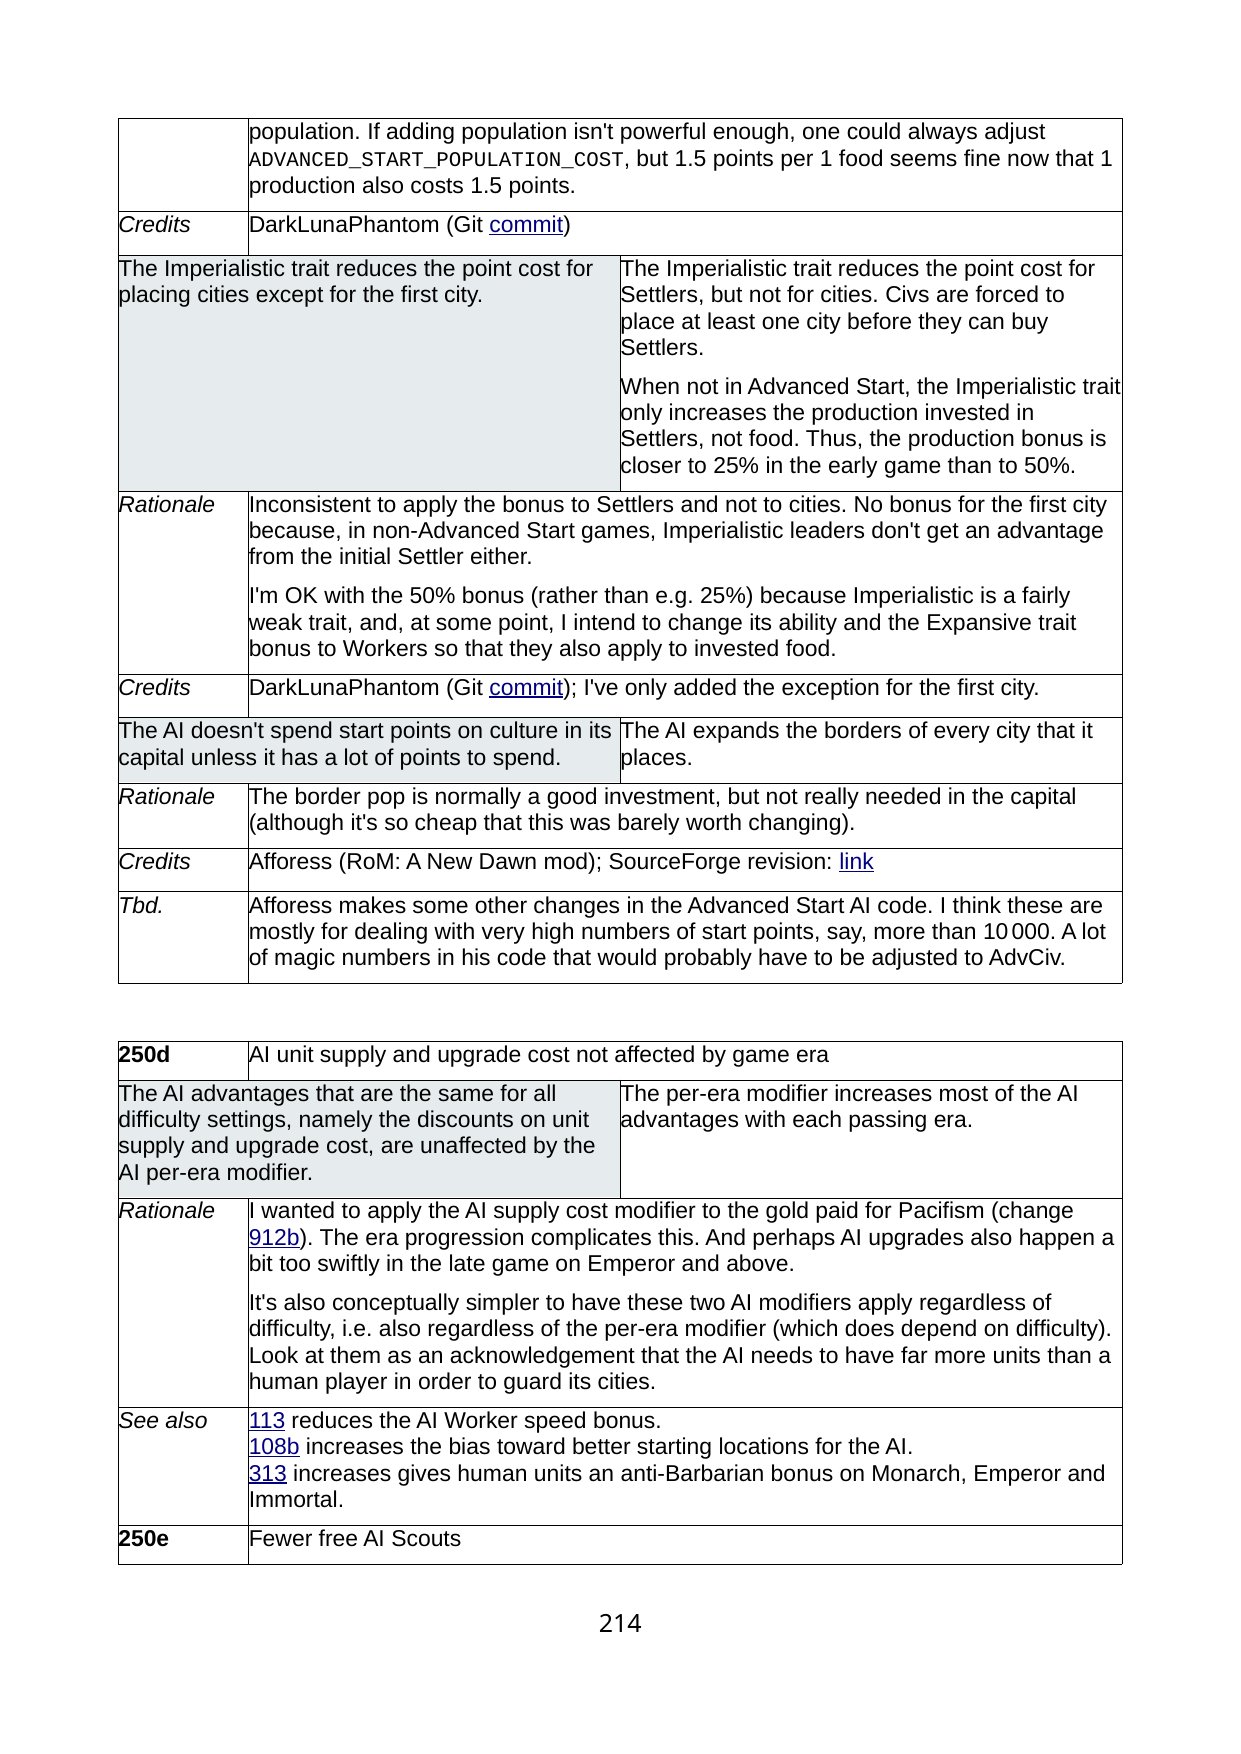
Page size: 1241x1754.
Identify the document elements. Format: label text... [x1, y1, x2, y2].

table_cell The per-era modifier increases most of the AI advantages with each passing era. [621, 1081, 1122, 1197]
table_cell DarkLunaPhantom (Git commit) [249, 212, 1122, 255]
table_header AI unit supply and upgrade cost not affected by game era [249, 1042, 1122, 1079]
table_cell Rationale [119, 784, 248, 848]
table_cell See also [119, 1408, 248, 1525]
table_cell Credits [119, 675, 248, 717]
table_cell [119, 119, 248, 211]
table_cell Credits [119, 212, 248, 255]
table_cell The Imperialistic trait reduces the point cost for placing cities except for the first city. [119, 256, 620, 491]
table_cell Rationale [119, 492, 248, 673]
table_cell Credits [119, 849, 248, 891]
table_cell The AI expands the borders of every city that it places. [621, 718, 1122, 782]
table_cell The AI doesn't spend start points on culture in its capital unless it has a lot of points to spend. [119, 718, 620, 782]
table_cell population. If adding population isn't powerful enough, one could always adjust ADVANCED_START_POPULATION_COST, but 1.5 points per 1 food seems fine now that 1 production also costs 1.5 points. [249, 119, 1122, 211]
table_cell The AI advantages that are the same for all difficulty settings, namely the discounts on unit supply and upgrade cost, are unaffected by the AI per-era modifier. [119, 1081, 620, 1197]
table_cell Inconsistent to apply the bonus to Settlers and not to cities. No bonus for the first city because, in non-Advanced Start games, Imperialistic leaders don't get an advantage from the initial Settler either. I'm OK with the 50% bonus (rather than e.g. 25%) because Imperialistic is a fairly weak trait, and, at some point, I intend to change its ability and the Expansive trait bonus to Workers so that they also apply to invested food. [249, 492, 1122, 673]
table_cell 250e [119, 1526, 248, 1563]
table_cell 113 reduces the AI Worker speed bonus. 108b increases the bias toward better starting locations for the AI. 313 increases gives human units an anti-Barbarian bonus on Monarch, Emperor and Immortal. [249, 1408, 1122, 1525]
table_cell The border pop is normally a good investment, but not really needed in the capital (although it's so cheap that this was barely worth changing). [249, 784, 1122, 848]
table_header 250d [119, 1042, 248, 1079]
table_cell Afforess makes some other changes in the Advanced Start AI code. I think these are mostly for dealing with very high numbers of start points, say, more than 10 000. A lot of magic numbers in his code that would probably have to be adjusted to AdvCiv. [249, 892, 1122, 983]
table_cell Tbd. [119, 892, 248, 983]
table_cell I wanted to apply the AI supply cost modifier to the gold paid for Pacifism (change 912b). The era progression complicates this. And perhaps AI upgrades also happen a bit too swiftly in the late game on Emperor and above. It's also conceptually simpler to have these two AI modifiers apply regardless of difficulty, i.e. also regardless of the per-era modifier (which does depend on difficulty). Look at them as an acknowledgement that the AI needs to have far more units than a human player in order to guard its cities. [249, 1199, 1122, 1407]
table_cell Fewer free AI Scouts [249, 1526, 1122, 1563]
table_cell Rationale [119, 1199, 248, 1407]
table_cell Afforess (RoM: A New Dawn mod); SourceForge revision: link [249, 849, 1122, 891]
table_cell The Imperialistic trait reduces the point cost for Settlers, but not for cities. Civs are forced to place at least one city before they can buy Settlers. When not in Advanced Start, the Imperialistic trait only increases the production invested in Settlers, not food. Thus, the production bonus is closer to 25% in the early game than to 50%. [621, 256, 1122, 491]
table_cell DarkLunaPhantom (Git commit); I've only added the exception for the first city. [249, 675, 1122, 717]
